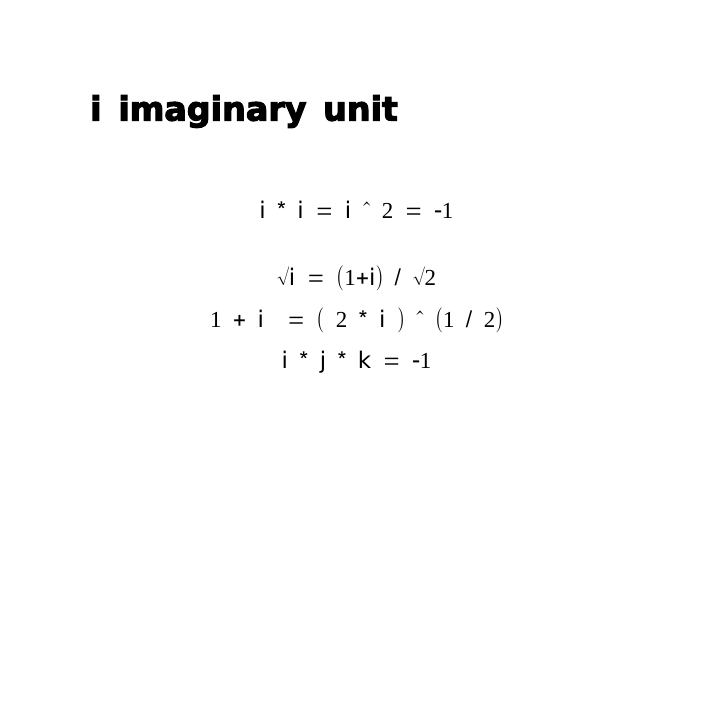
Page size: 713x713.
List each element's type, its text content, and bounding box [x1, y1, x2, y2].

text i * j * k = -1 [90, 353, 622, 373]
subtitle i imaginary unit [90, 97, 622, 128]
text 1 + i = ( 2 * i ) ^ (1 / 2) [90, 311, 622, 332]
text i * i = i ^ 2 = -1 [90, 203, 622, 223]
text √i = (1+i) / √2 [90, 269, 622, 290]
